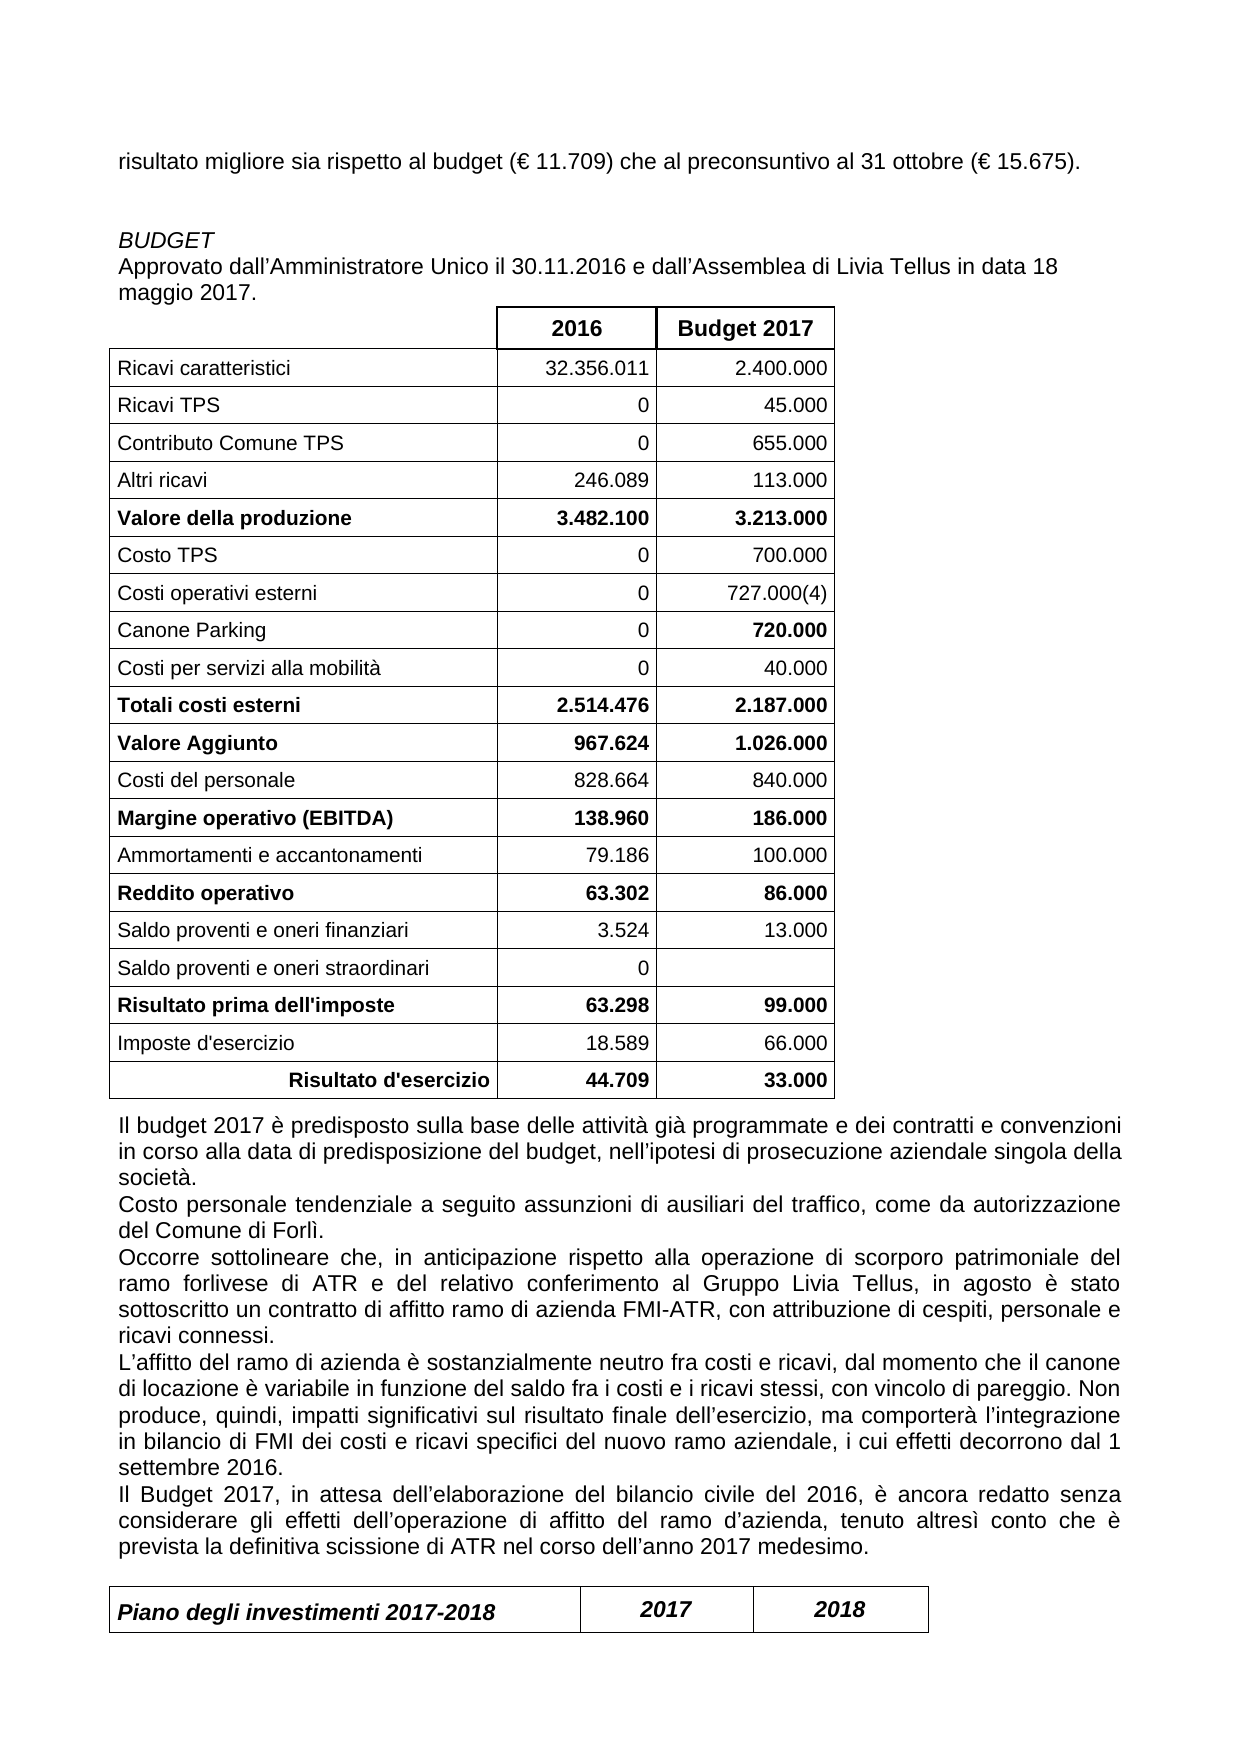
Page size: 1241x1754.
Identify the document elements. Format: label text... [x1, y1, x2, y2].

table_cell 45.000 [657, 387, 834, 423]
table_cell Totali costi esterni [110, 687, 497, 723]
table_cell Valore Aggiunto [110, 724, 497, 761]
table_cell 86.000 [657, 874, 834, 911]
table_cell 99.000 [657, 987, 834, 1023]
table_cell Costi del personale [110, 762, 497, 798]
table_header 2016 [498, 308, 655, 348]
text risultato migliore sia rispetto al budget (€ 11.709) che al preconsuntivo al 31 ottobre (€ 15.675). [118, 148, 1122, 174]
table_cell 655.000 [657, 424, 834, 461]
table_header Budget 2017 [658, 308, 834, 348]
table_cell Contributo Comune TPS [110, 424, 497, 461]
table_cell 0 [498, 574, 656, 611]
table_cell Ricavi caratteristici [110, 349, 497, 386]
table_cell 1.026.000 [657, 724, 834, 761]
table_cell 186.000 [657, 799, 834, 836]
table_cell Margine operativo (EBITDA) [110, 799, 497, 836]
text Occorre sottolineare che, in anticipazione rispetto alla operazione di scorporo patrimoniale del ramo forlivese di ATR e del relativo conferimento al Gruppo Livia Tellus, in agosto è stato sottoscritto un contratto di affitto ramo di azienda FMI-ATR, con attribuzione di cespiti, personale e ricavi connessi. [118, 1243, 1122, 1349]
table_cell 0 [498, 537, 656, 573]
table_cell 0 [498, 612, 656, 648]
text BUDGET [118, 227, 1122, 253]
table_cell 113.000 [657, 462, 834, 498]
table_cell Costi per servizi alla mobilità [110, 649, 497, 686]
table_cell 828.664 [498, 762, 656, 798]
table_cell 100.000 [657, 837, 834, 873]
table_header 2018 [754, 1587, 928, 1632]
table_cell 66.000 [657, 1024, 834, 1061]
table_cell 0 [498, 387, 656, 423]
table_cell 3.213.000 [657, 499, 834, 536]
table_cell [657, 949, 834, 986]
table_cell 840.000 [657, 762, 834, 798]
text Approvato dall’Amministratore Unico il 30.11.2016 e dall’Assemblea di Livia Tellus in data 18 maggio 2017. [118, 253, 1122, 306]
table_cell 0 [498, 949, 656, 986]
table_cell 13.000 [657, 912, 834, 948]
table_cell Canone Parking [110, 612, 497, 648]
table_header [110, 306, 496, 348]
table_cell 727.000(4) [657, 574, 834, 611]
text L’affitto del ramo di azienda è sostanzialmente neutro fra costi e ricavi, dal momento che il canone di locazione è variabile in funzione del saldo fra i costi e i ricavi stessi, con vincolo di pareggio. Non produce, quindi, impatti significativi sul risultato finale dell’esercizio, ma comporterà l’integrazione in bilancio di FMI dei costi e ricavi specifici del nuovo ramo aziendale, i cui effetti decorrono dal 1 settembre 2016. [118, 1349, 1122, 1481]
table_cell 2.400.000 [657, 350, 834, 386]
table_cell 0 [498, 424, 656, 461]
table_cell Saldo proventi e oneri straordinari [110, 949, 497, 986]
table_cell 3.482.100 [498, 499, 656, 536]
table_cell 79.186 [498, 837, 656, 873]
table_header Piano degli investimenti 2017-2018 [110, 1587, 580, 1632]
table_cell 40.000 [657, 649, 834, 686]
table_cell 2.514.476 [498, 687, 656, 723]
text Costo personale tendenziale a seguito assunzioni di ausiliari del traffico, come da autorizzazione del Comune di Forlì. [118, 1191, 1122, 1243]
table_cell Costi operativi esterni [110, 574, 497, 611]
table_cell 246.089 [498, 462, 656, 498]
table_cell 967.624 [498, 724, 656, 761]
table_cell Risultato d'esercizio [110, 1062, 497, 1098]
table_cell Ammortamenti e accantonamenti [110, 837, 497, 873]
table_cell Altri ricavi [110, 462, 497, 498]
table_cell Ricavi TPS [110, 387, 497, 423]
table_cell 720.000 [657, 612, 834, 648]
table_cell 3.524 [498, 912, 656, 948]
table_cell 33.000 [657, 1062, 834, 1098]
table_cell 0 [498, 649, 656, 686]
table_cell 2.187.000 [657, 687, 834, 723]
table_cell Valore della produzione [110, 499, 497, 536]
table_header 2017 [581, 1587, 753, 1632]
table_cell Reddito operativo [110, 874, 497, 911]
table_cell 138.960 [498, 799, 656, 836]
table_cell Saldo proventi e oneri finanziari [110, 912, 497, 948]
text Il Budget 2017, in attesa dell’elaborazione del bilancio civile del 2016, è ancora redatto senza considerare gli effetti dell’operazione di affitto del ramo d’azienda, tenuto altresì conto che è prevista la definitiva scissione di ATR nel corso dell’anno 2017 medesimo. [118, 1481, 1122, 1560]
table_cell Imposte d'esercizio [110, 1024, 497, 1061]
table_cell 63.302 [498, 874, 656, 911]
table_cell Risultato prima dell'imposte [110, 987, 497, 1023]
table_cell 63.298 [498, 987, 656, 1023]
table_cell 700.000 [657, 537, 834, 573]
table_cell 44.709 [498, 1062, 656, 1098]
table_cell 32.356.011 [498, 350, 656, 386]
text Il budget 2017 è predisposto sulla base delle attività già programmate e dei contratti e convenzioni in corso alla data di predisposizione del budget, nell’ipotesi di prosecuzione aziendale singola della società. [118, 1112, 1122, 1191]
table_cell Costo TPS [110, 537, 497, 573]
table_cell 18.589 [498, 1024, 656, 1061]
